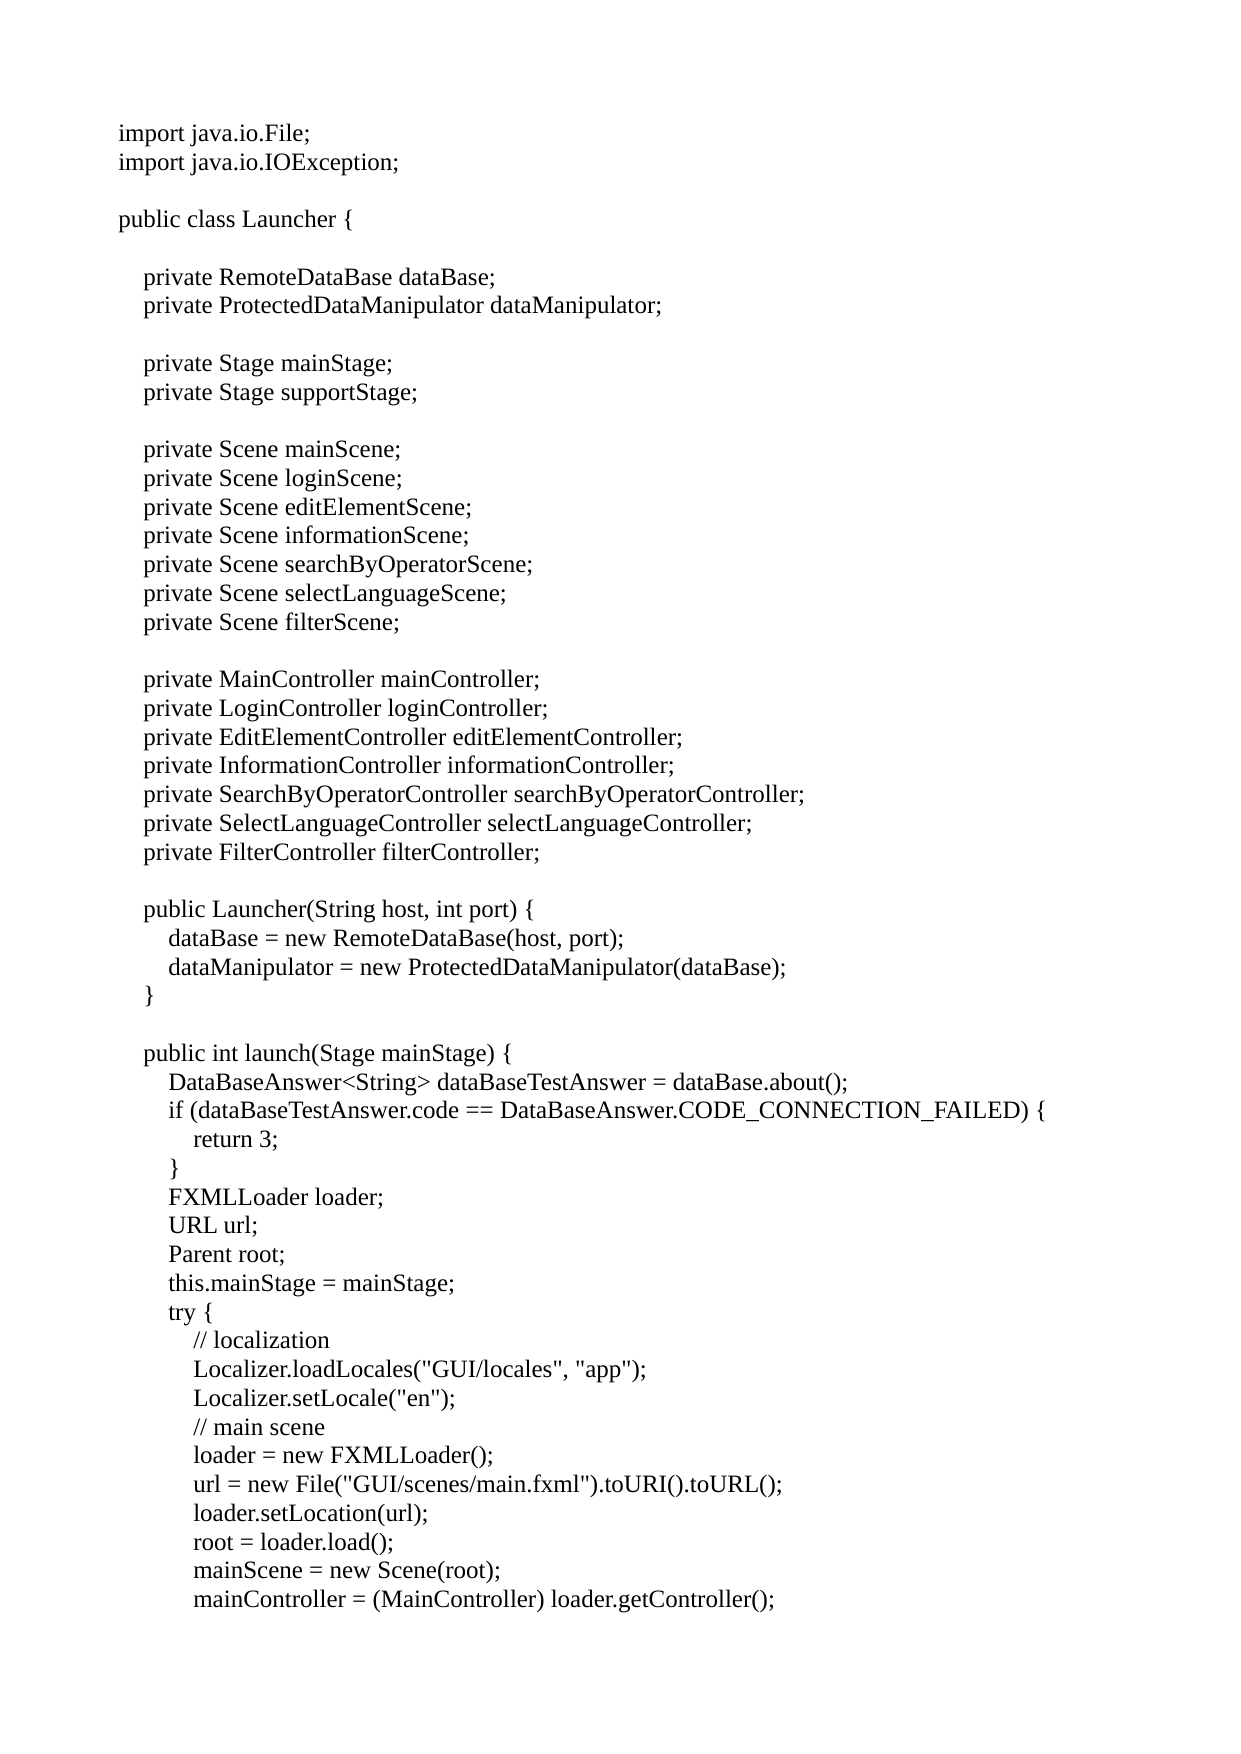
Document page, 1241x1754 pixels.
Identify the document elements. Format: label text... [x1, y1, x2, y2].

text public Launcher(String host, int port) { [118, 894, 1122, 923]
text dataBase = new RemoteDataBase(host, port); [118, 923, 1122, 952]
text URL url; [118, 1211, 1122, 1239]
text private Scene searchByOperatorScene; [118, 549, 1122, 578]
text dataManipulator = new ProtectedDataManipulator(dataBase); [118, 952, 1122, 981]
text return 3; [118, 1124, 1122, 1153]
text root = loader.load(); [118, 1527, 1122, 1556]
text private Scene loginScene; [118, 463, 1122, 492]
text try { [118, 1297, 1122, 1326]
text // localization [118, 1326, 1122, 1354]
text mainScene = new Scene(root); [118, 1556, 1122, 1584]
text private Scene filterScene; [118, 607, 1122, 636]
text if (dataBaseTestAnswer.code == DataBaseAnswer.CODE_CONNECTION_FAILED) { [118, 1096, 1122, 1124]
text private Stage mainStage; [118, 348, 1122, 377]
text private Scene informationScene; [118, 521, 1122, 549]
text Parent root; [118, 1239, 1122, 1268]
text private MainController mainController; [118, 664, 1122, 693]
text private FilterController filterController; [118, 837, 1122, 866]
text private RemoteDataBase dataBase; [118, 262, 1122, 291]
text loader = new FXMLLoader(); [118, 1441, 1122, 1469]
text // main scene [118, 1412, 1122, 1441]
text loader.setLocation(url); [118, 1498, 1122, 1527]
text public class Launcher { [118, 204, 1122, 233]
text private EditElementController editElementController; [118, 722, 1122, 751]
text } [118, 981, 1122, 1009]
text mainController = (MainController) loader.getController(); [118, 1584, 1122, 1613]
text import java.io.IOException; [118, 147, 1122, 176]
text private SelectLanguageController selectLanguageController; [118, 808, 1122, 837]
text private Scene mainScene; [118, 434, 1122, 463]
text FXMLLoader loader; [118, 1182, 1122, 1211]
text Localizer.loadLocales("GUI/locales", "app"); [118, 1354, 1122, 1383]
text url = new File("GUI/scenes/main.fxml").toURI().toURL(); [118, 1469, 1122, 1498]
text private Stage supportStage; [118, 377, 1122, 406]
text private ProtectedDataManipulator dataManipulator; [118, 291, 1122, 319]
text } [118, 1153, 1122, 1182]
text this.mainStage = mainStage; [118, 1268, 1122, 1297]
text import java.io.File; [118, 118, 1122, 147]
text private LoginController loginController; [118, 693, 1122, 722]
text Localizer.setLocale("en"); [118, 1383, 1122, 1412]
text public int launch(Stage mainStage) { [118, 1038, 1122, 1067]
text private Scene editElementScene; [118, 492, 1122, 521]
text private Scene selectLanguageScene; [118, 578, 1122, 607]
text private SearchByOperatorController searchByOperatorController; [118, 779, 1122, 808]
text private InformationController informationController; [118, 751, 1122, 779]
text DataBaseAnswer<String> dataBaseTestAnswer = dataBase.about(); [118, 1067, 1122, 1096]
